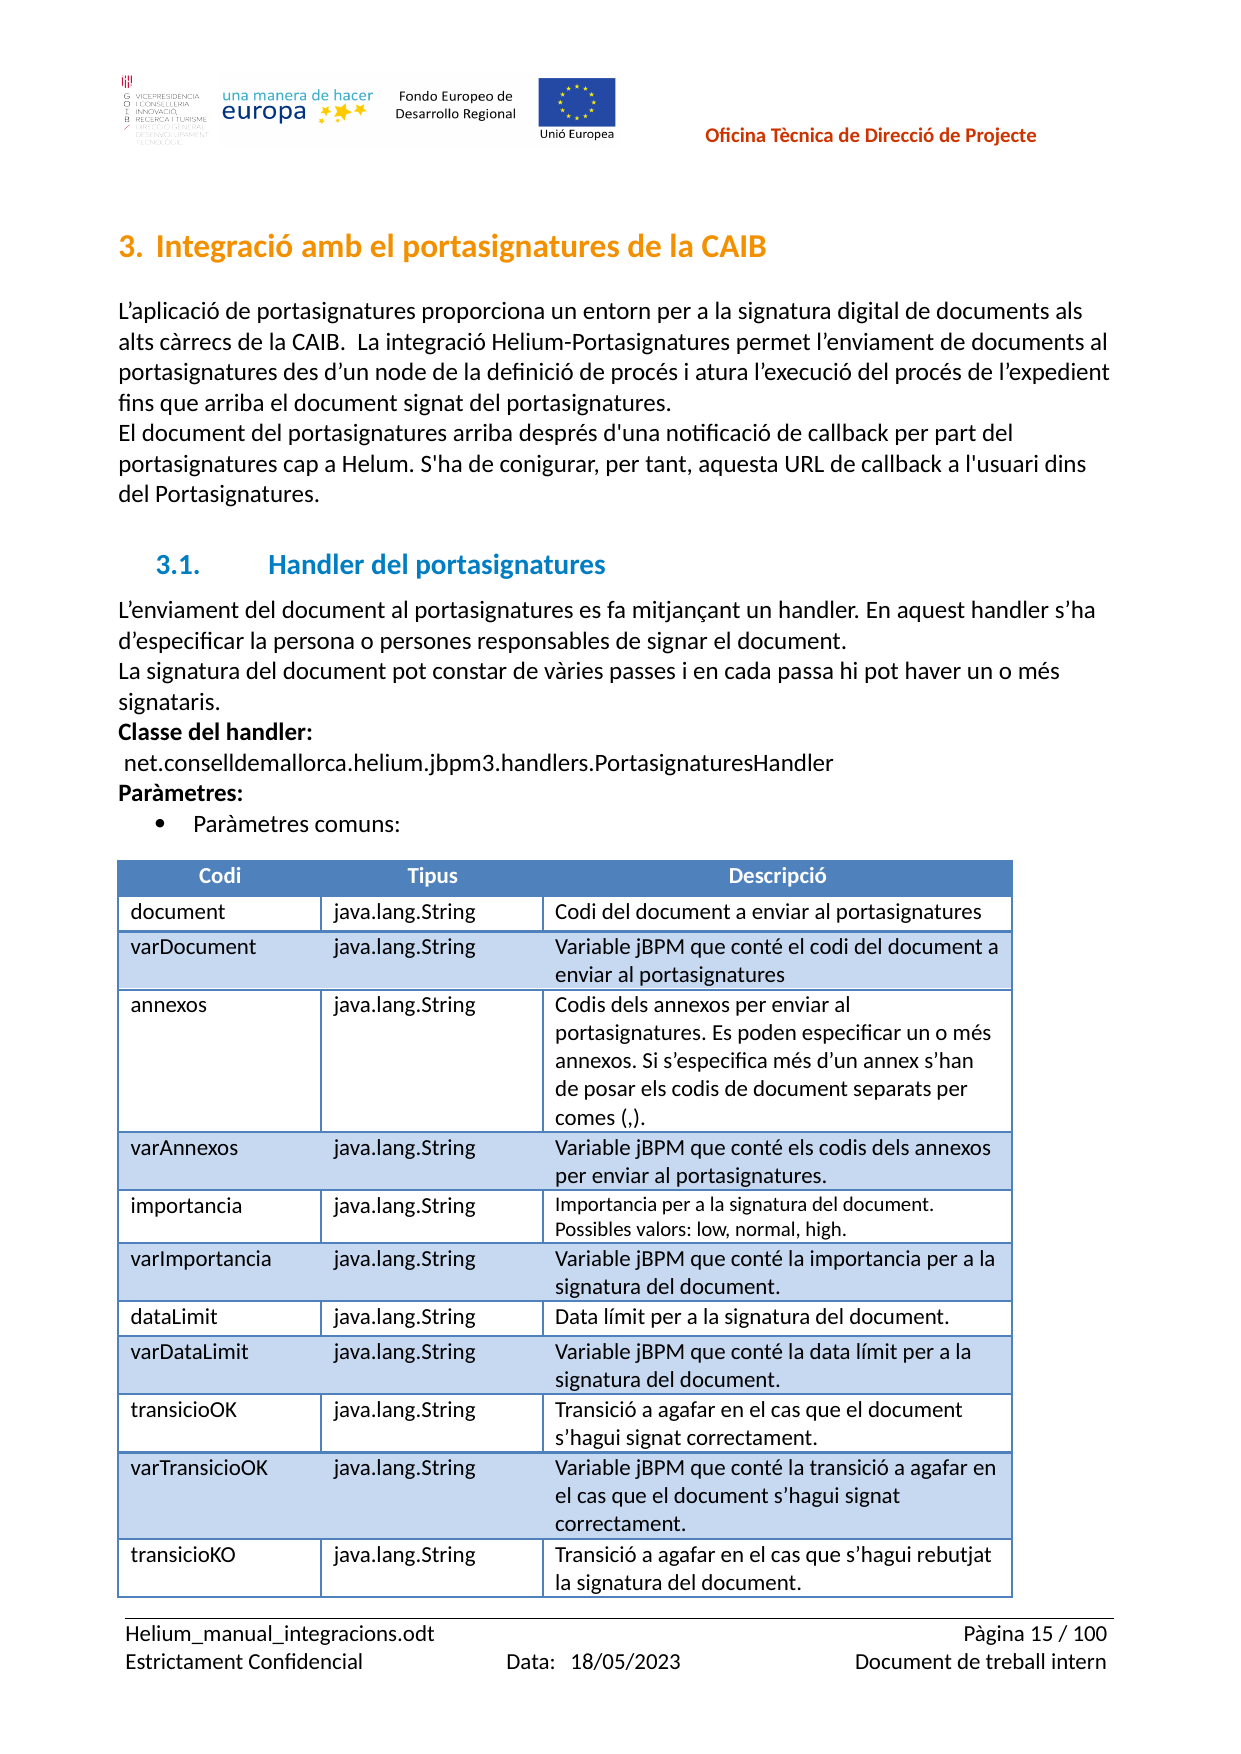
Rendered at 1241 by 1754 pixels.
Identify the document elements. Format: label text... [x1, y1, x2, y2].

text Classe del handler: [118, 717, 1122, 747]
table_cell Importancia per a la signatura del document. Possibles valors: low, normal, high. [544, 1191, 1011, 1242]
table_cell Variable jBPM que conté el codi del document a enviar al portasignatures [543, 933, 1011, 988]
table_cell java.lang.String [321, 1337, 543, 1393]
table_cell varDocument [119, 933, 321, 988]
table_cell varTransicioOK [119, 1454, 321, 1538]
table_cell Data límit per a la signatura del document. [544, 1302, 1011, 1335]
subtitle Integració amb el portasignatures de la CAIB [118, 225, 1122, 266]
table_cell java.lang.String [321, 1454, 543, 1538]
table_cell annexos [119, 991, 320, 1131]
picture [219, 73, 621, 147]
table_cell java.lang.String [322, 1191, 542, 1242]
subtitle Handler del portasignatures [155, 546, 1122, 582]
table_cell Variable jBPM que conté la importancia per a la signatura del document. [543, 1244, 1011, 1300]
table_cell java.lang.String [322, 1540, 542, 1596]
table_cell Codis dels annexos per enviar al portasignatures. Es poden especificar un o més annexos. Si s’especifica més d’un annex s’han de posar els codis de document separats per comes (,). [544, 991, 1011, 1131]
table_cell java.lang.String [321, 1133, 543, 1189]
table_cell dataLimit [119, 1302, 320, 1335]
table_cell Variable jBPM que conté la transició a agafar en el cas que el document s’hagui signat correctament. [543, 1454, 1011, 1538]
table_cell document [119, 897, 320, 930]
table_cell Variable jBPM que conté la data límit per a la signatura del document. [543, 1337, 1011, 1393]
table_cell varDataLimit [119, 1337, 321, 1393]
text L’aplicació de portasignatures proporciona un entorn per a la signatura digital de documents als alts càrrecs de la CAIB. La integració Helium-Portasignatures permet l’enviament de documents al portasignatures des d’un node de la definició de procés i atura l’execució del procés de l’expedient fins que arriba el document signat del portasignatures. [118, 295, 1122, 417]
table_cell java.lang.String [322, 1395, 542, 1451]
table_cell varImportancia [119, 1244, 321, 1300]
table_cell varAnnexos [119, 1133, 321, 1189]
table_cell java.lang.String [321, 1244, 543, 1300]
table_cell Transició a agafar en el cas que s’hagui rebutjat la signatura del document. [544, 1540, 1011, 1596]
text L’enviament del document al portasignatures es fa mitjançant un handler. En aquest handler s’ha d’especificar la persona o persones responsables de signar el document. [118, 594, 1122, 656]
table_header Descripció [543, 862, 1011, 895]
table_cell transicioKO [119, 1540, 320, 1596]
list Paràmetres comuns: [156, 808, 1122, 839]
table_cell java.lang.String [322, 897, 542, 930]
table_cell Codi del document a enviar al portasignatures [544, 897, 1011, 930]
text net.conselldemallorca.helium.jbpm3.handlers.PortasignaturesHandler [118, 747, 1122, 778]
table_header Codi [119, 862, 321, 895]
table_cell importancia [119, 1191, 320, 1242]
table_cell transicioOK [119, 1395, 320, 1451]
text Paràmetres: [118, 778, 1122, 808]
table_cell java.lang.String [322, 991, 542, 1131]
picture [118, 73, 213, 147]
table_header Tipus [321, 862, 543, 895]
text El document del portasignatures arriba després d'una notificació de callback per part del portasignatures cap a Helum. S'ha de conigurar, per tant, aquesta URL de callback a l'usuari dins del Portasignatures. [118, 417, 1122, 509]
text La signatura del document pot constar de vàries passes i en cada passa hi pot haver un o més signataris. [118, 656, 1122, 717]
table_cell Variable jBPM que conté els codis dels annexos per enviar al portasignatures. [543, 1133, 1011, 1189]
table_cell Transició a agafar en el cas que el document s’hagui signat correctament. [544, 1395, 1011, 1451]
table_cell java.lang.String [321, 933, 543, 988]
table_cell java.lang.String [322, 1302, 542, 1335]
